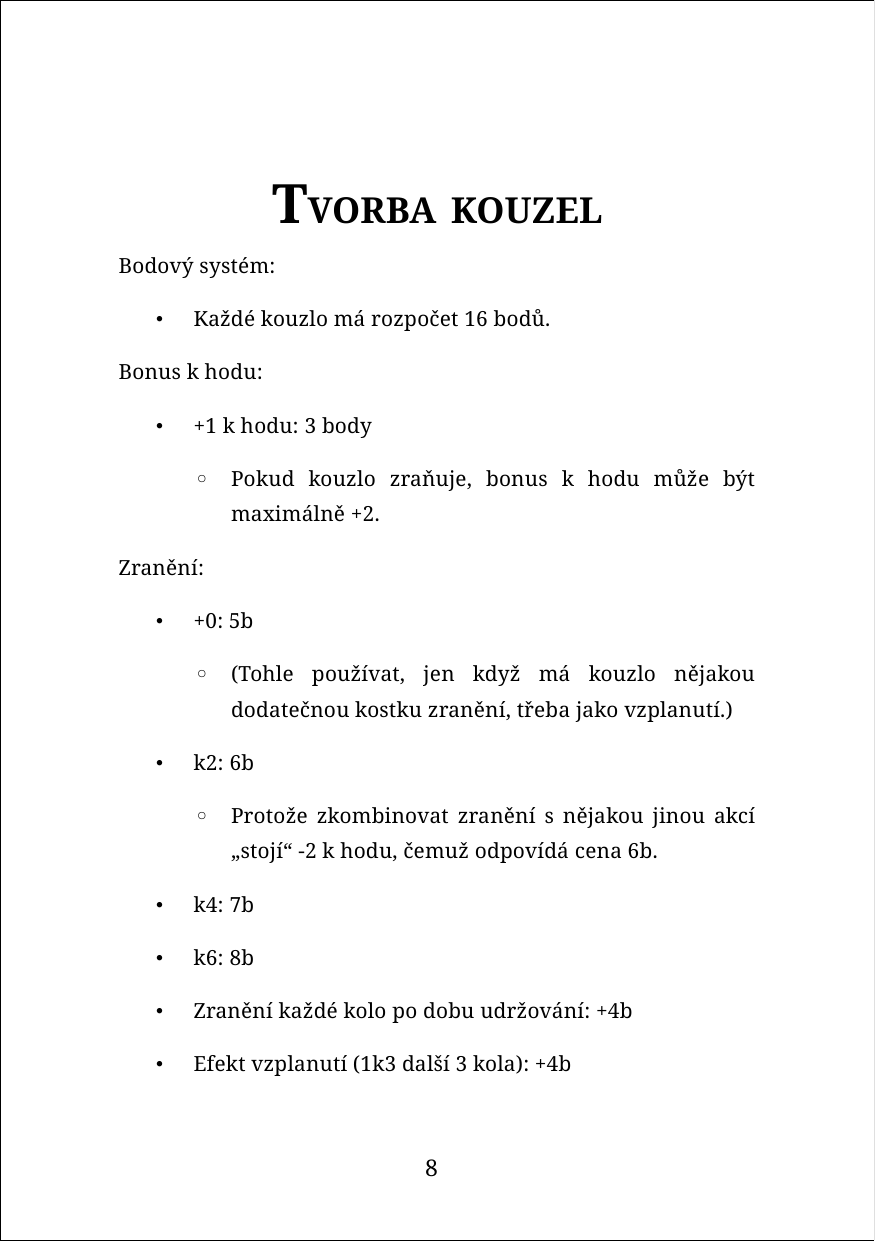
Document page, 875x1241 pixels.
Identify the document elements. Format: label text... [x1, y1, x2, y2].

text Zranění: [118, 553, 756, 581]
list Zranění každé kolo po dobu udržování: +4b [156, 996, 756, 1025]
list +1 k hodu: 3 body [156, 411, 756, 439]
list Pokud kouzlo zraňuje, bonus k hodu může být maximálně +2. [193, 464, 756, 528]
text Bonus k hodu: [118, 357, 756, 386]
list k6: 8b [156, 943, 756, 972]
list Protože zkombinovat zranění s nějakou jinou akcí „stojí“ -2 k hodu, čemuž odpovídá cena 6b. [193, 801, 756, 865]
list k4: 7b [156, 890, 756, 918]
list Každé kouzlo má rozpočet 16 bodů. [156, 304, 756, 333]
list +0: 5b [156, 606, 756, 634]
text Bodový systém: [118, 251, 756, 279]
list k2: 6b [156, 748, 756, 776]
list Efekt vzplanutí (1k3 další 3 kola): +4b [156, 1049, 756, 1078]
list (Tohle používat, jen když má kouzlo nějakou dodatečnou kostku zranění, třeba jako vzplanutí.) [193, 659, 756, 723]
subtitle Tvorba kouzel [118, 166, 756, 239]
